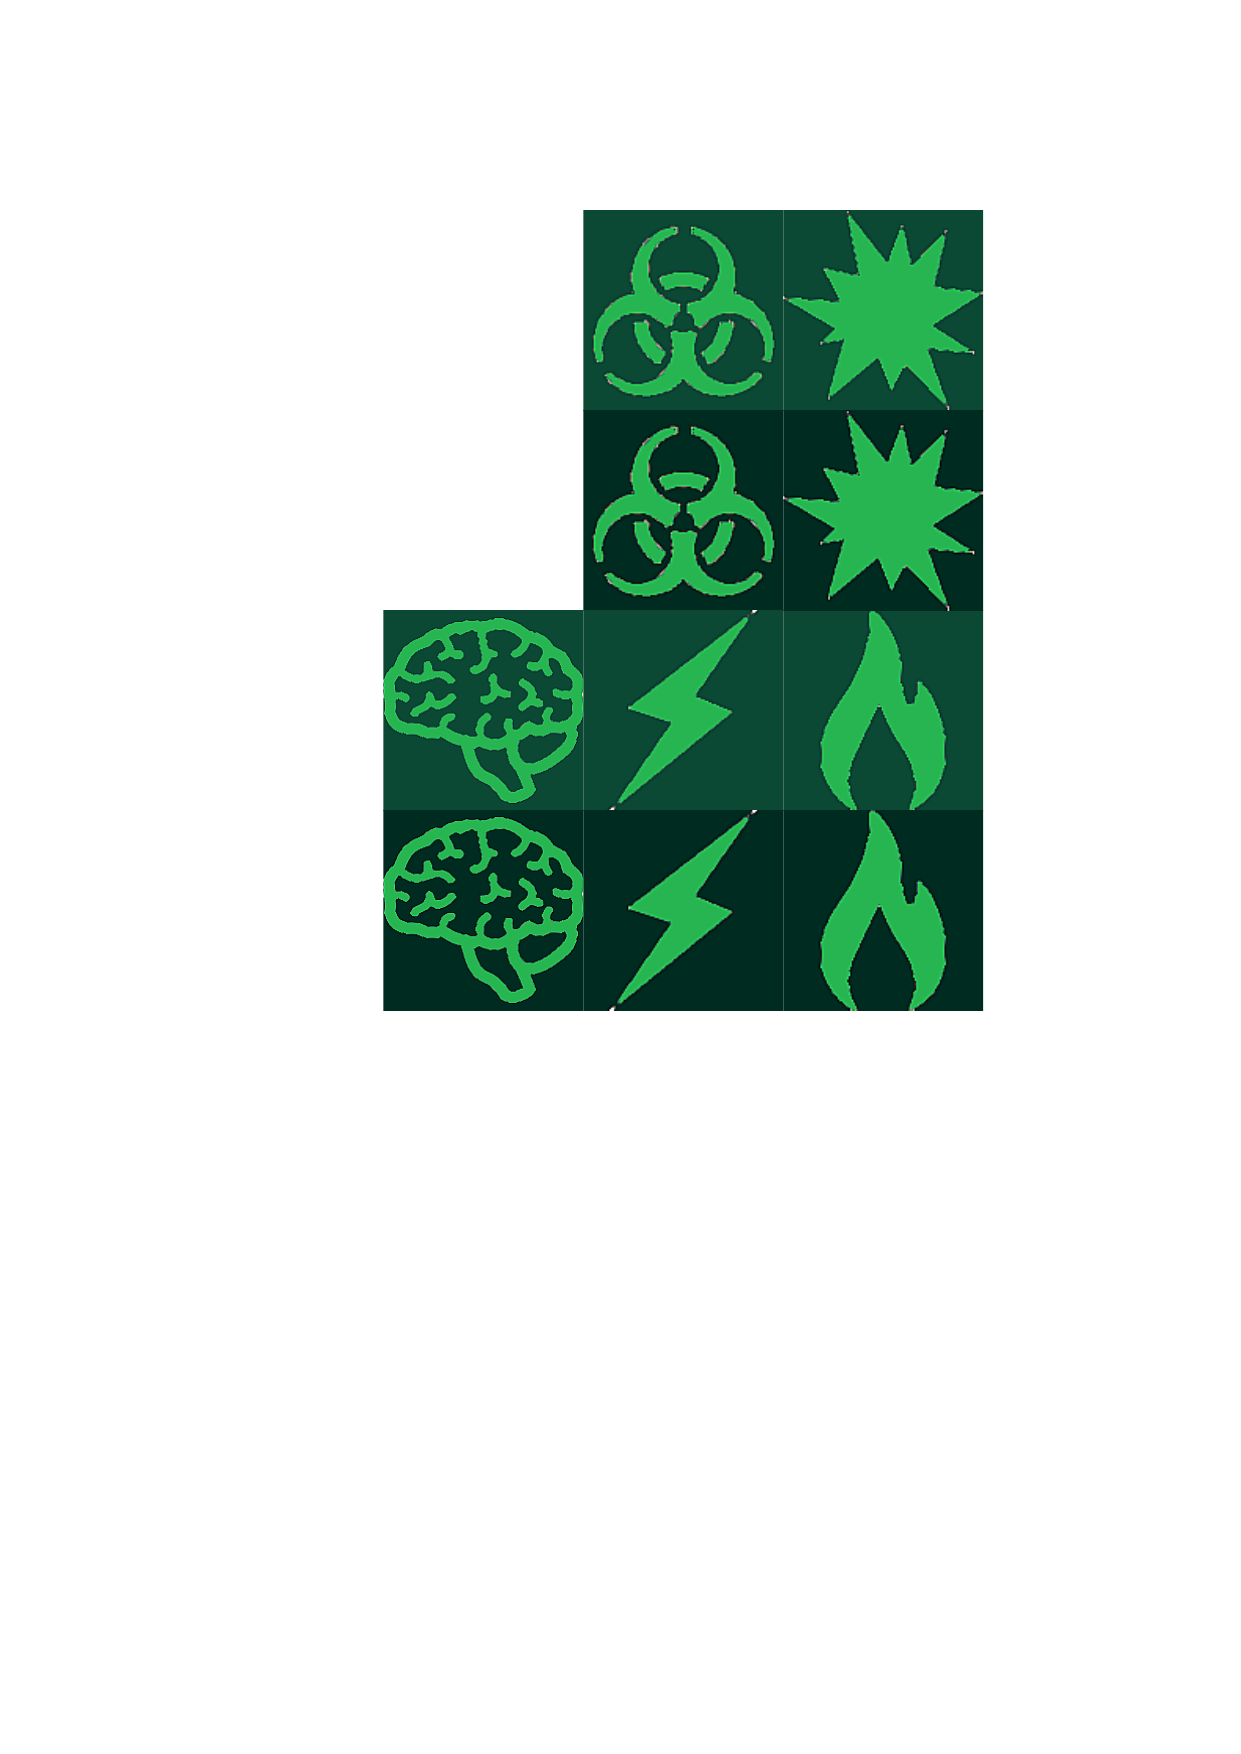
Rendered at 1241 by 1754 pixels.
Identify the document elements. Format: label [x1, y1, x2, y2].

picture [383, 210, 984, 1011]
